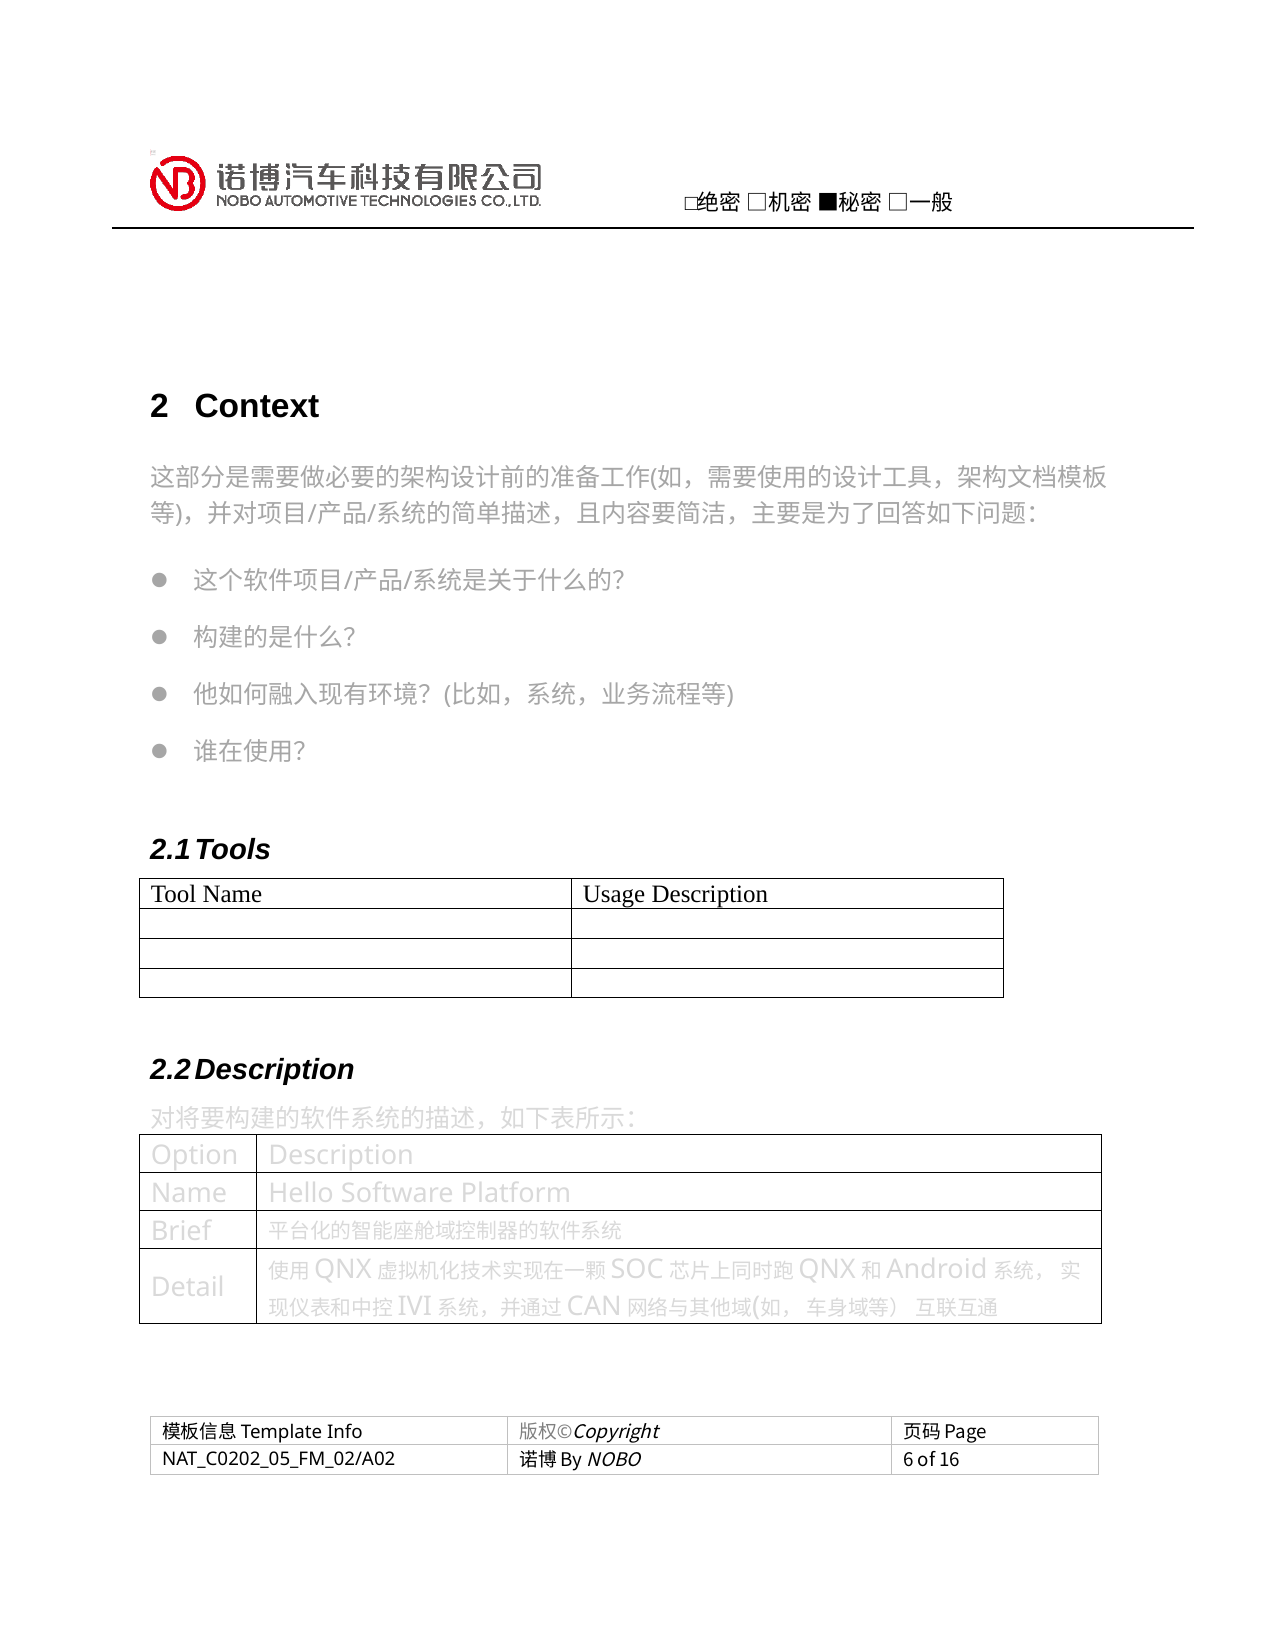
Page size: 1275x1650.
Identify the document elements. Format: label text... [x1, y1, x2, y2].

table_cell Name [140, 1173, 256, 1210]
table_cell Brief [140, 1211, 256, 1248]
subtitle Tools [150, 832, 1125, 866]
table_cell Detail [140, 1249, 256, 1323]
table_cell [572, 939, 1003, 967]
subtitle Context [150, 386, 1125, 425]
table_header Option [140, 1135, 256, 1172]
table_cell [140, 909, 571, 938]
list 构建的是什么？ [150, 617, 1125, 654]
table_cell Hello Software Platform [257, 1173, 1101, 1210]
table_cell 平台化的智能座舱域控制器的软件系统 [257, 1211, 1101, 1248]
table_cell [572, 909, 1003, 938]
table_header Usage Description [572, 879, 1003, 908]
table_cell [140, 969, 571, 997]
table_header Tool Name [140, 879, 571, 908]
list 谁在使用？ [150, 732, 1125, 768]
subtitle Description [150, 1052, 1125, 1086]
list 这个软件项目/产品/系统是关于什么的？ [150, 560, 1125, 597]
text 对将要构建的软件系统的描述，如下表所示： [150, 1098, 1125, 1134]
text 这部分是需要做必要的架构设计前的准备工作(如，需要使用的设计工具，架构文档模板等)，并对项目/产品/系统的简单描述，且内容要简洁，主要是为了回答如下问题： [150, 457, 1125, 530]
table_cell [140, 939, 571, 967]
table_cell 使用QNX虚拟机化技术实现在一颗SOC芯片上同时跑QNX和Android系统， 实现仪表和中控IVI系统，并通过CAN网络与其他域(如， 车身域等） 互联互通 [257, 1249, 1101, 1323]
list 他如何融入现有环境？(比如，系统，业务流程等) [150, 674, 1125, 711]
picture [150, 149, 541, 211]
table_header Description [257, 1135, 1101, 1172]
table_cell [572, 969, 1003, 997]
